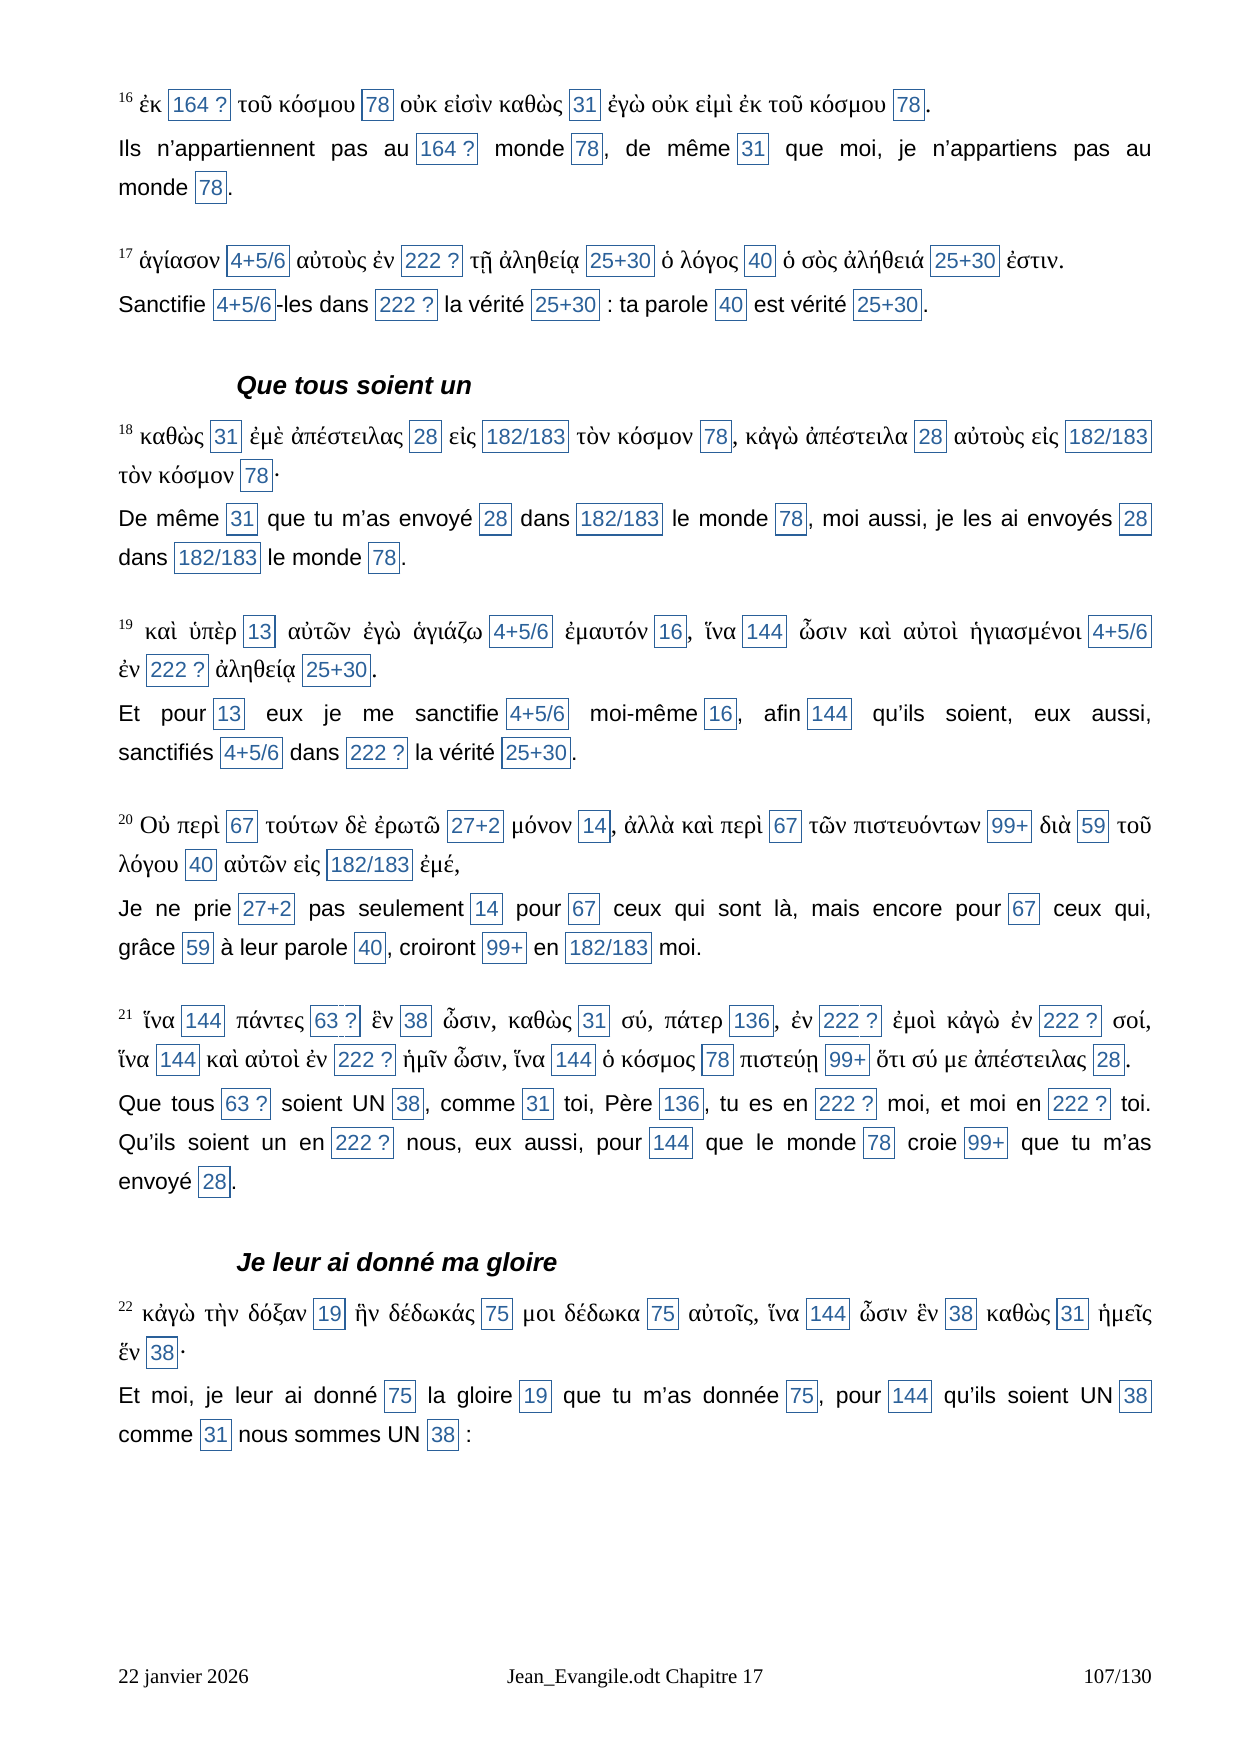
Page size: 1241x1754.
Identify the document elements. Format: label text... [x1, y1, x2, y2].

text ὁ σὸς ἀλήθειά 25+30 [776, 244, 999, 277]
text 19 καὶ ὑπὲρ 13 αὐτῶν ἐγὼ ἁγιάζω 4+5/6 ἐμαυτόν 16, ἵνα 144 ὦσιν καὶ αὐτοὶ ἡγιασμένοι 4+5/6 ἐν 222 ? ἀληθείᾳ 25+30. [118, 615, 1152, 687]
text 20 Οὐ περὶ 67 τούτων δὲ ἐρωτῶ 27+2 μόνον 14, ἀλλὰ καὶ περὶ 67 τῶν πιστευόντων 99+ διὰ 59 τοῦ λόγου 40 αὐτῶν εἰς 182/183 ἐμέ, [118, 810, 1152, 881]
text : ta parole 40 [600, 288, 746, 321]
text Et pour 13 eux je me sanctifie 4+5/6 moi-même 16, afin 144 qu’ils soient, eux aussi, sanctifiés 4+5/6 dans 222 ? la vérité 25+30. [118, 698, 1152, 769]
text Que tous 63 ? soient UN 38, comme 31 toi, Père 136, tu es en 222 ? moi, et moi en 222 ? toi. Qu’ils soient un en 222 ? nous, eux aussi, pour 144 que le monde 78 croie 99+ que tu m’as envoyé 28. [118, 1088, 1152, 1198]
text ἐστιν. [1000, 244, 1152, 277]
text ὁ λόγος 40 [655, 244, 775, 277]
text Sanctifie 4+5/6- [118, 288, 275, 321]
text 22 κἀγὼ τὴν δόξαν 19 ἣν δέδωκάς 75 μοι δέδωκα 75 αὐτοῖς, ἵνα 144 ὦσιν ἓν 38 καθὼς 31 ἡμεῖς ἕν 38· [118, 1297, 1152, 1369]
text οὐκ εἰσὶν καθὼς 31 [394, 88, 600, 121]
subtitle Que tous soient un [236, 371, 1152, 400]
text . [925, 88, 1152, 121]
text τοῦ κόσμου 78 [231, 88, 393, 121]
text 21 ἵνα 144 πάντες 63 ? ἓν 38 ὦσιν, καθὼς 31 σύ, πάτερ 136, ἐν 222 ? ἐμοὶ κἀγὼ ἐν 222 ? σοί, ἵνα 144 καὶ αὐτοὶ ἐν 222 ? ἡμῖν ὦσιν, ἵνα 144 ὁ κόσμος 78 πιστεύῃ 99+ ὅτι σύ με ἀπέστειλας 28. [118, 1005, 1152, 1076]
text De même 31 que tu m’as envoyé 28 dans 182/183 le monde 78, moi aussi, je les ai envoyés 28 dans 182/183 le monde 78. [118, 503, 1152, 574]
text Je ne prie 27+2 pas seulement 14 pour 67 ceux qui sont là, mais encore pour 67 ceux qui, grâce 59 à leur parole 40, croiront 99+ en 182/183 moi. [118, 893, 1152, 964]
text Et moi, je leur ai donné 75 la gloire 19 que tu m’as donnée 75, pour 144 qu’ils soient UN 38 comme 31 nous sommes UN 38 : [118, 1380, 1152, 1451]
text Ils n’appartiennent pas au 164 ? monde 78, de même 31 que moi, je n’appartiens pas au monde 78. [118, 132, 1152, 204]
text les dans 222 ? [276, 288, 437, 321]
text τῇ ἀληθείᾳ 25+30 [463, 244, 654, 277]
text . [922, 288, 1152, 321]
text 16 ἐκ 164 ? [118, 88, 230, 121]
text ἐγὼ οὐκ εἰμὶ ἐκ τοῦ κόσμου 78 [601, 88, 924, 121]
subtitle Je leur ai donné ma gloire [236, 1248, 1152, 1277]
text la vérité 25+30 [438, 288, 599, 321]
text αὐτοὺς ἐν 222 ? [290, 244, 462, 277]
text 17 ἁγίασον 4+5/6 [118, 244, 289, 277]
text est vérité 25+30 [747, 288, 921, 321]
text 18 καθὼς 31 ἐμὲ ἀπέστειλας 28 εἰς 182/183 τὸν κόσμον 78, κἀγὼ ἀπέστειλα 28 αὐτοὺς εἰς 182/183 τὸν κόσμον 78· [118, 420, 1152, 492]
